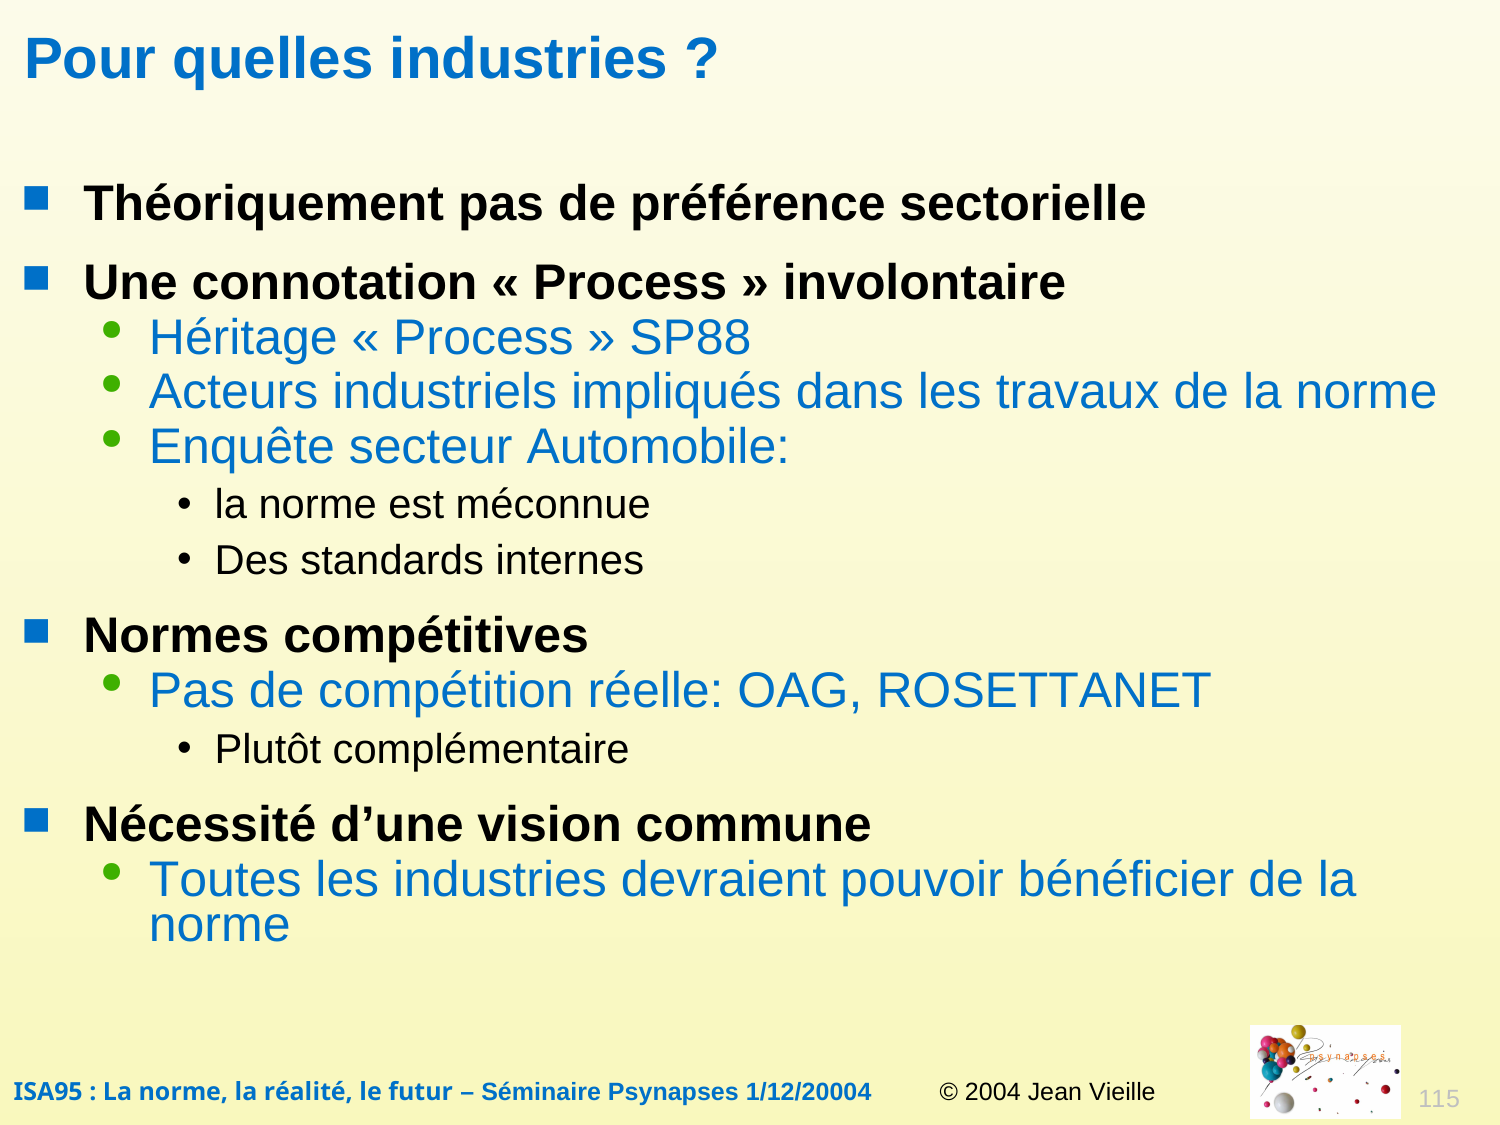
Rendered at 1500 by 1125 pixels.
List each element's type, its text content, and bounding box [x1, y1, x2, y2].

list Théoriquement pas de préférence sectorielle Une connotation « Process » involontaire Héritage « Process » SP88 Acteurs industriels impliqués dans les travaux de la norme Enquête secteur Automobile: la norme est méconnue Des standards internes Normes compétitives Pas de compétition réelle: OAG, ROSETTANET Plutôt complémentaire Nécessité d’une vision commune Toutes les industries devraient pouvoir bénéficier de la norme [12, 174, 1476, 1026]
picture [1250, 1026, 1401, 1119]
title Pour quelles industries ? [9, 12, 1476, 151]
